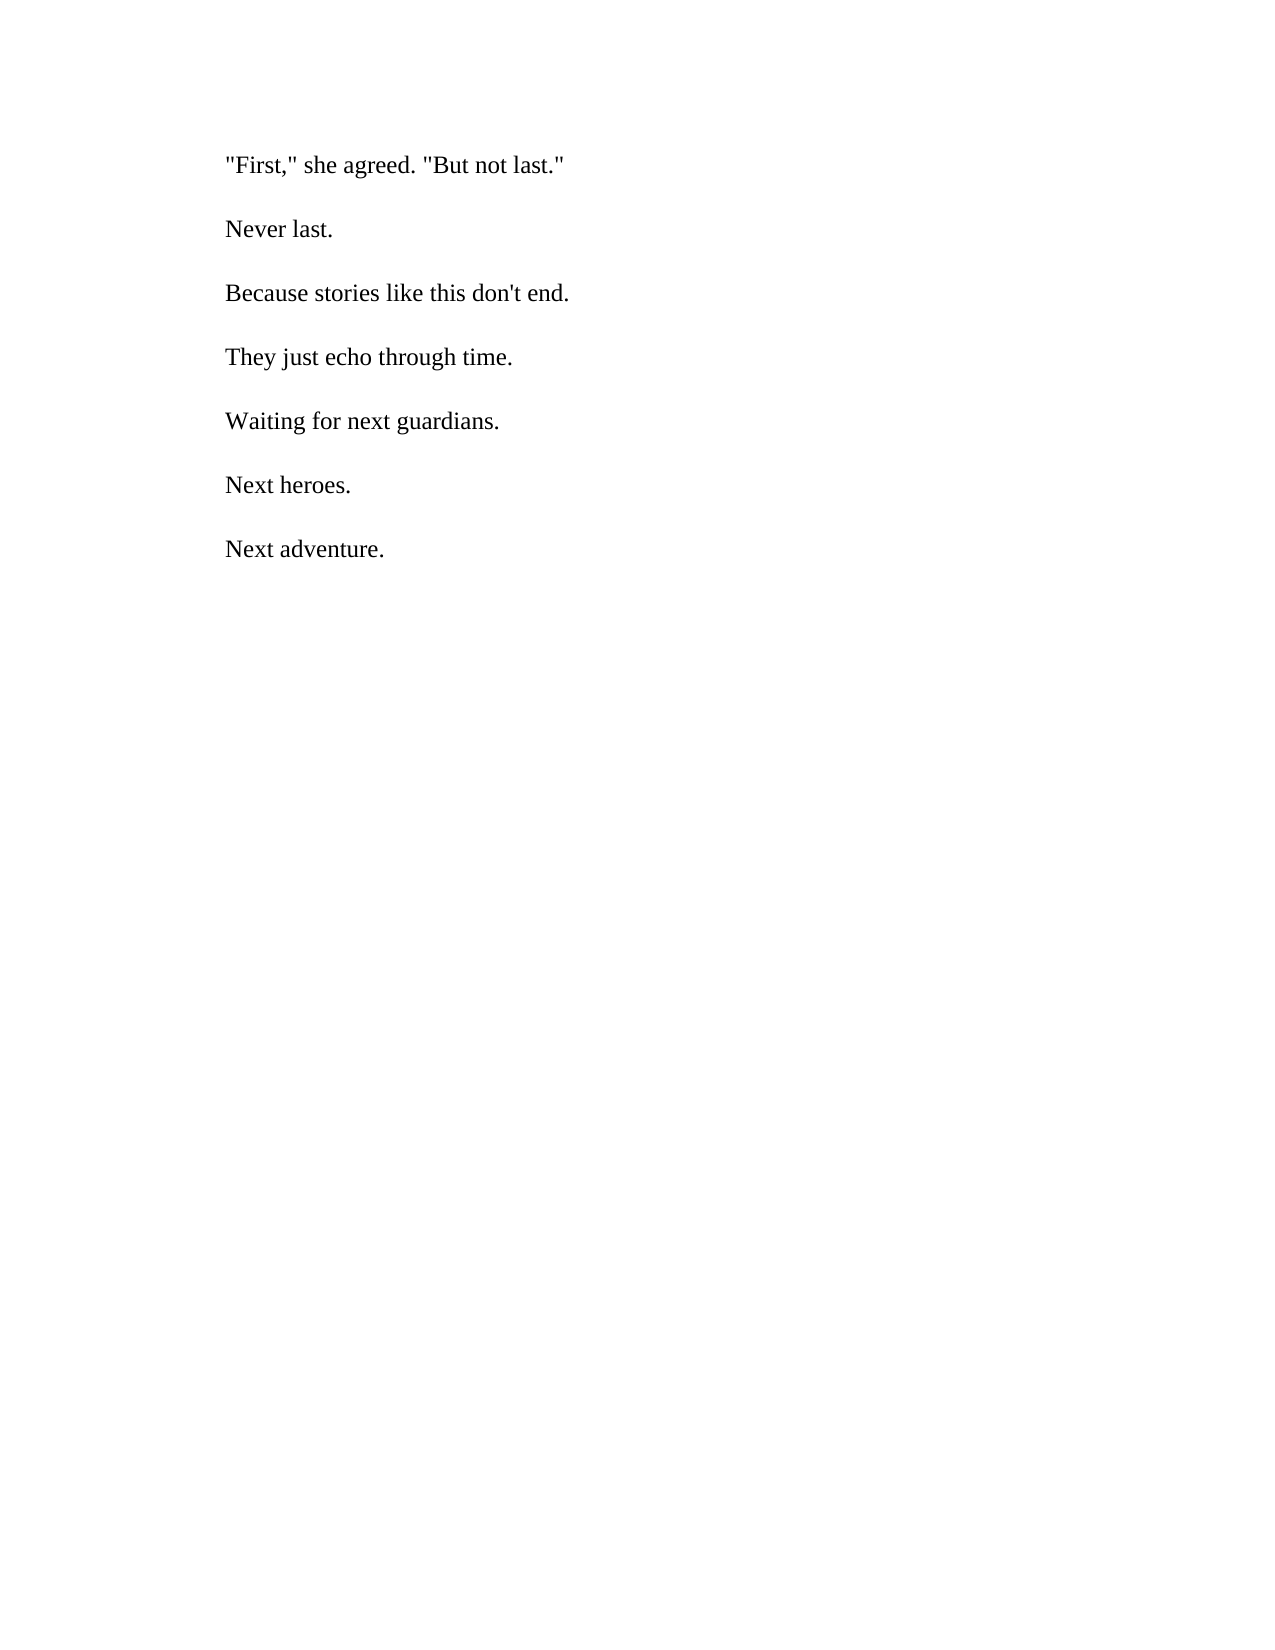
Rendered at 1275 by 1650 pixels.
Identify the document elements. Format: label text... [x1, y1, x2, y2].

text "First," she agreed. "But not last." [150, 150, 1125, 179]
text Never last. [150, 214, 1125, 243]
text Because stories like this don't end. [150, 278, 1125, 307]
text Waiting for next guardians. [150, 406, 1125, 434]
text They just echo through time. [150, 342, 1125, 371]
text Next heroes. [150, 470, 1125, 498]
text Next adventure. [150, 534, 1125, 562]
